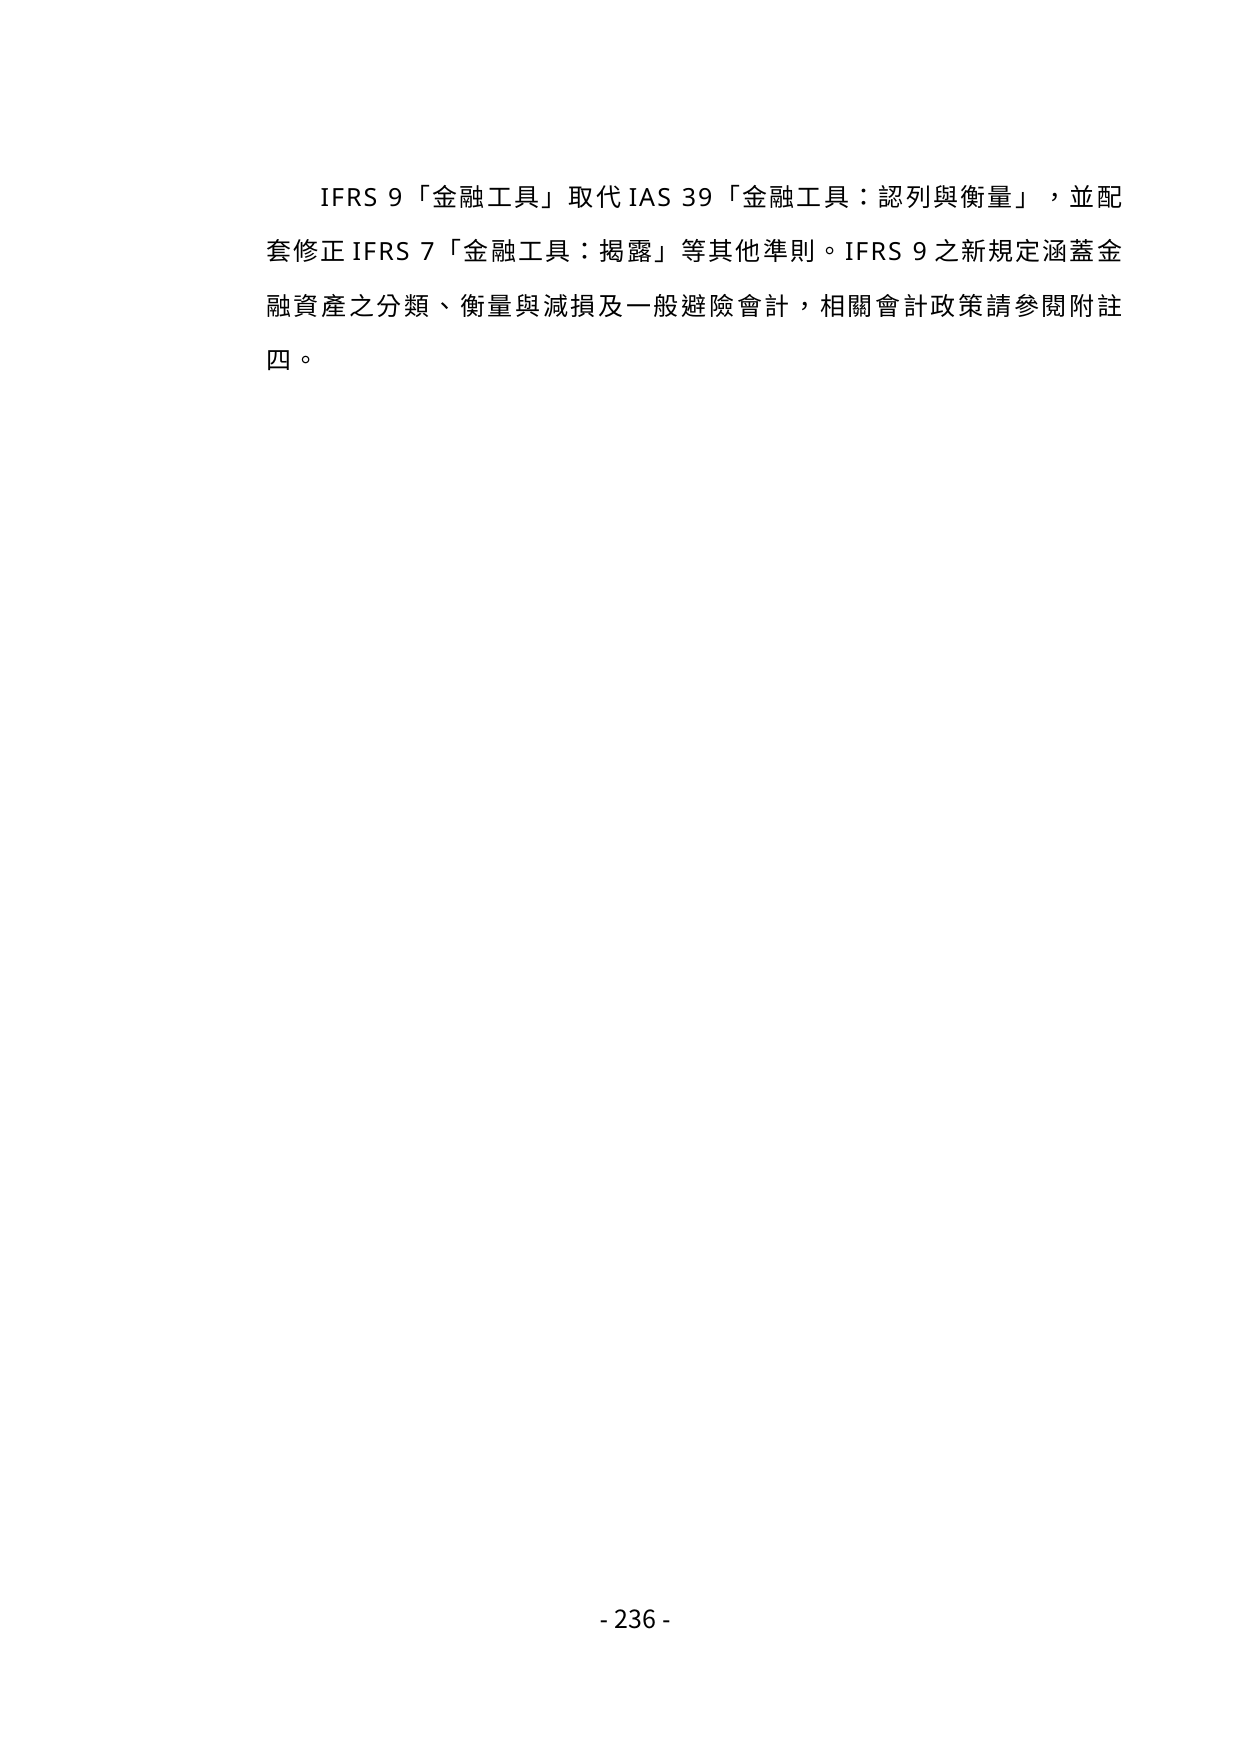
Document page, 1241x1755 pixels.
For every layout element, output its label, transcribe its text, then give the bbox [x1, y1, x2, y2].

text IFRS 9「金融工具」取代IAS 39「金融工具：認列與衡量」，並配套修正IFRS 7「金融工具：揭露」等其他準則。IFRS 9之新規定涵蓋金融資產之分類、衡量與減損及一般避險會計，相關會計政策請參閱附註四。 [266, 177, 1122, 377]
